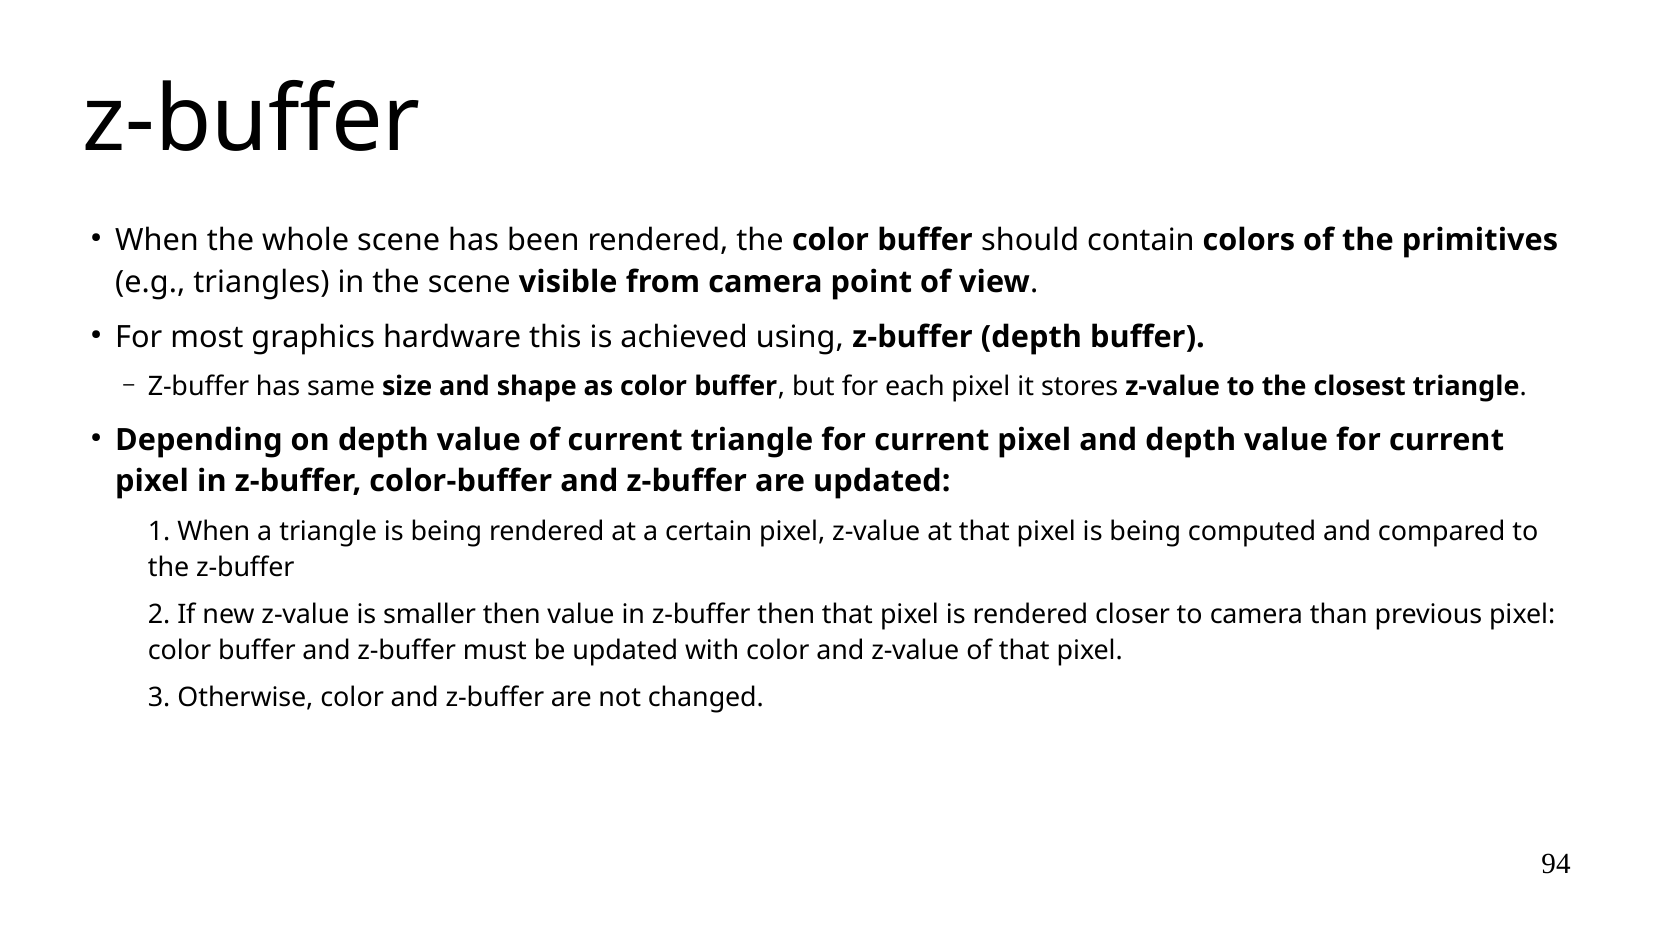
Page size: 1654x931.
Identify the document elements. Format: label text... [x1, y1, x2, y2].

list When the whole scene has been rendered, the color buffer should contain colors of the primitives (e.g., triangles) in the scene visible from camera point of view. For most graphics hardware this is achieved using, z-buffer (depth buffer). Z-buffer has same size and shape as color buffer, but for each pixel it stores z-value to the closest triangle. Depending on depth value of current triangle for current pixel and depth value for current pixel in z-buffer, color-buffer and z-buffer are updated: 1. When a triangle is being rendered at a certain pixel, z-value at that pixel is being computed and compared to the z-buffer 2. If new z-value is smaller then value in z-buffer then that pixel is rendered closer to camera than previous pixel: color buffer and z-buffer must be updated with color and z-value of that pixel. 3. Otherwise, color and z-buffer are not changed. [82, 217, 1571, 721]
title z-buffer [82, 37, 1571, 193]
